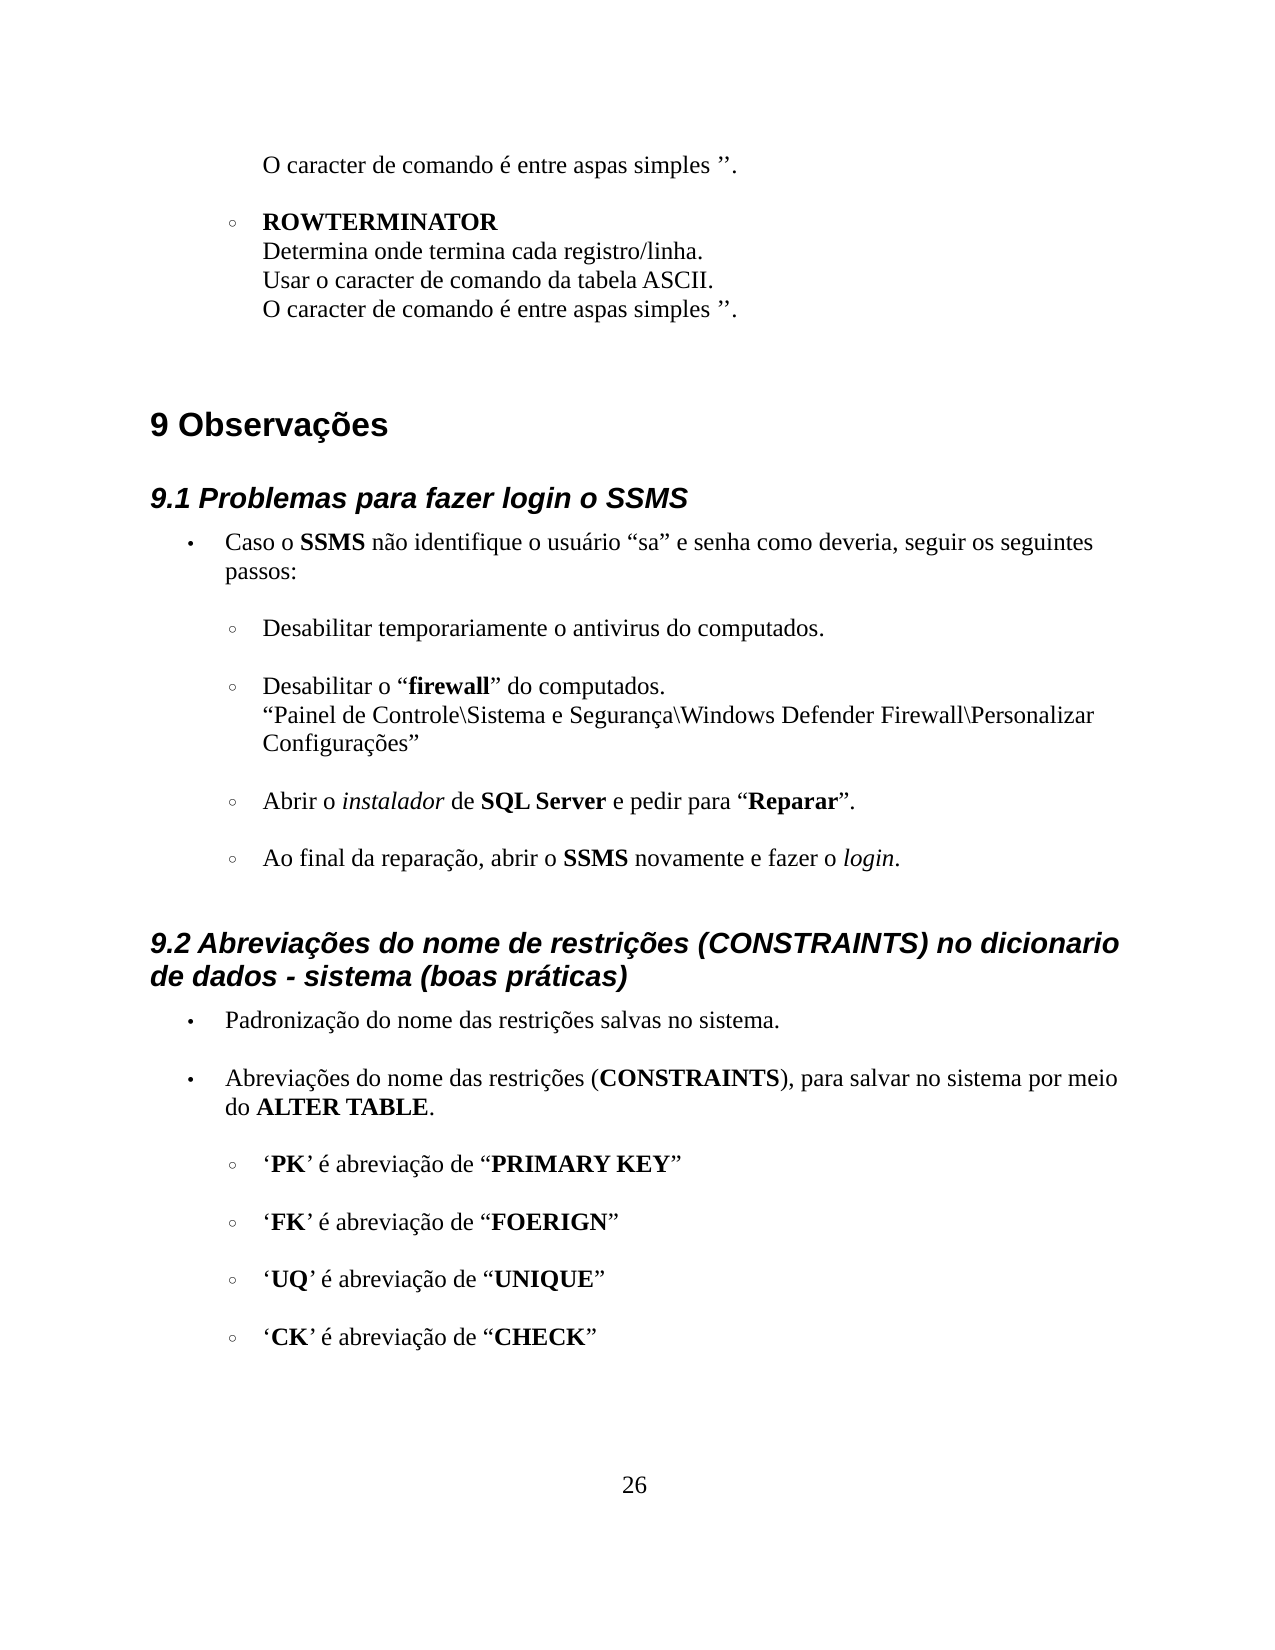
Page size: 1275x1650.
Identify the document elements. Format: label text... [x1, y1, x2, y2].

subtitle 9.1 Problemas para fazer login o SSMS [150, 481, 1125, 515]
list ROWTERMINATOR Determina onde termina cada registro/linha. Usar o caracter de comando da tabela ASCII. O caracter de comando é entre aspas simples ’’. [225, 207, 1125, 351]
subtitle 9 Observações [150, 405, 1125, 444]
list Abrir o instalador de SQL Server e pedir para “Reparar”. [225, 786, 1125, 843]
list Abreviações do nome das restrições (CONSTRAINTS), para salvar no sistema por meio do ALTER TABLE. [187, 1063, 1125, 1149]
list Desabilitar o “firewall” do computados. “Painel de Controle\Sistema e Segurança\Windows Defender Firewall\Personalizar Configurações” [225, 671, 1125, 786]
list ‘UQ’ é abreviação de “UNIQUE” [225, 1264, 1125, 1322]
list Ao final da reparação, abrir o SSMS novamente e fazer o login. [225, 843, 1125, 901]
list ‘PK’ é abreviação de “PRIMARY KEY” [225, 1149, 1125, 1207]
list Desabilitar temporariamente o antivirus do computados. [225, 613, 1125, 671]
list Padronização do nome das restrições salvas no sistema. [187, 1006, 1125, 1063]
list Caso o SSMS não identifique o usuário “sa” e senha como deveria, seguir os seguintes passos: [187, 527, 1125, 613]
list ‘CK’ é abreviação de “CHECK” [225, 1322, 1125, 1379]
subtitle 9.2 Abreviações do nome de restrições (CONSTRAINTS) no dicionario de dados - sistema (boas práticas) [150, 926, 1125, 993]
list O caracter de comando é entre aspas simples ’’. [225, 150, 1125, 207]
list ‘FK’ é abreviação de “FOERIGN” [225, 1207, 1125, 1264]
